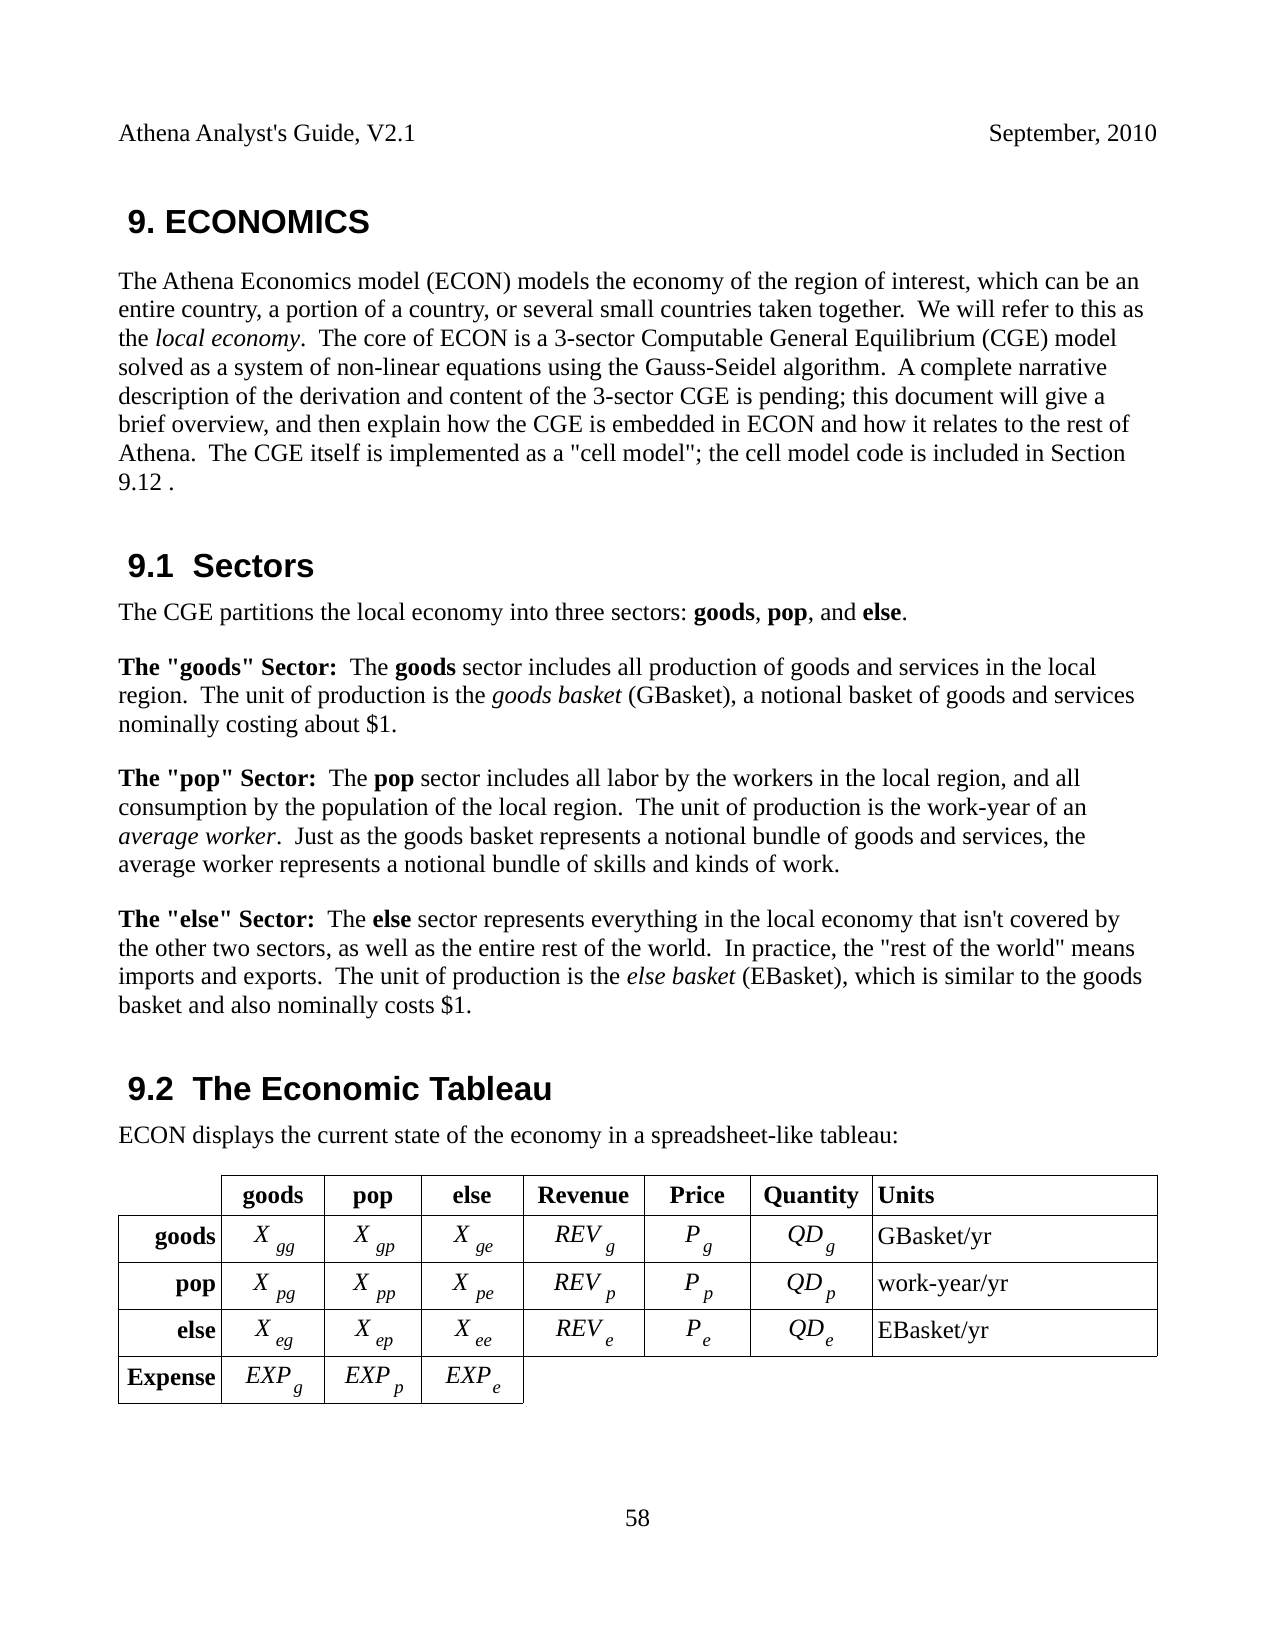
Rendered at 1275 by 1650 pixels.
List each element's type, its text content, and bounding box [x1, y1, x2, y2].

table_header [118, 1175, 221, 1215]
table_cell [750, 1357, 872, 1403]
table_cell [872, 1357, 1157, 1403]
table_cell [645, 1263, 750, 1309]
text The "pop" Sector: The pop sector includes all labor by the workers in the local region, and all consumption by the population of the local region. The unit of production is the work-year of an average worker. Just as the goods basket represents a notional bundle of goods and services, the average worker represents a notional bundle of skills and kinds of work. [118, 763, 1157, 878]
text ECON displays the current state of the economy in a spreadsheet-like tableau: [118, 1120, 1157, 1149]
table_cell [524, 1216, 644, 1262]
table_cell [524, 1310, 644, 1356]
table_header Units [873, 1176, 1157, 1215]
table_cell [325, 1263, 421, 1309]
table_cell [751, 1216, 872, 1262]
table_header goods [222, 1176, 324, 1215]
text The Athena Economics model (ECON) models the economy of the region of interest, which can be an entire country, a portion of a country, or several small countries taken together. We will refer to this as the local economy. The core of ECON is a 3-sector Computable General Equilibrium (CGE) model solved as a system of non-linear equations using the Gauss-Seidel algorithm. A complete narrative description of the derivation and content of the 3-sector CGE is pending; this document will give a brief overview, and then explain how the CGE is embedded in ECON and how it relates to the rest of Athena. The CGE itself is implemented as a "cell model"; the cell model code is included in Section 9.12 . [118, 266, 1157, 496]
table_cell [325, 1216, 421, 1262]
table_header Revenue [524, 1176, 644, 1215]
text The CGE partitions the local economy into three sectors: goods, pop, and else. [118, 597, 1157, 626]
table_cell EBasket/yr [873, 1310, 1157, 1356]
table_cell [222, 1216, 324, 1262]
table_cell [222, 1263, 324, 1309]
table_cell [422, 1357, 523, 1403]
text The "goods" Sector: The goods sector includes all production of goods and services in the local region. The unit of production is the goods basket (GBasket), a notional basket of goods and services nominally costing about $1. [118, 652, 1157, 738]
table_cell Expense [119, 1357, 221, 1403]
table_cell goods [119, 1216, 221, 1262]
table_header else [422, 1176, 523, 1215]
table_header Quantity [751, 1176, 872, 1215]
subtitle Economics [118, 202, 1157, 240]
table_cell else [119, 1310, 221, 1356]
table_cell [222, 1310, 324, 1356]
table_cell [645, 1216, 750, 1262]
table_cell [422, 1263, 523, 1309]
table_cell [325, 1310, 421, 1356]
table_cell [524, 1357, 644, 1403]
table_header pop [325, 1176, 421, 1215]
table_cell [325, 1357, 421, 1403]
table_cell [524, 1263, 644, 1309]
table_cell pop [119, 1263, 221, 1309]
table_cell [644, 1357, 750, 1403]
table_cell [422, 1310, 523, 1356]
table_cell [222, 1357, 324, 1403]
table_header Price [645, 1176, 750, 1215]
subtitle The Economic Tableau [118, 1069, 1157, 1108]
table_cell [751, 1310, 872, 1356]
subtitle Sectors [118, 546, 1157, 585]
table_cell work-year/yr [873, 1263, 1157, 1309]
table_cell [645, 1310, 750, 1356]
table_cell [751, 1263, 872, 1309]
table_cell GBasket/yr [873, 1216, 1157, 1262]
table_cell [422, 1216, 523, 1262]
text The "else" Sector: The else sector represents everything in the local economy that isn't covered by the other two sectors, as well as the entire rest of the world. In practice, the "rest of the world" means imports and exports. The unit of production is the else basket (EBasket), which is similar to the goods basket and also nominally costs $1. [118, 904, 1157, 1019]
